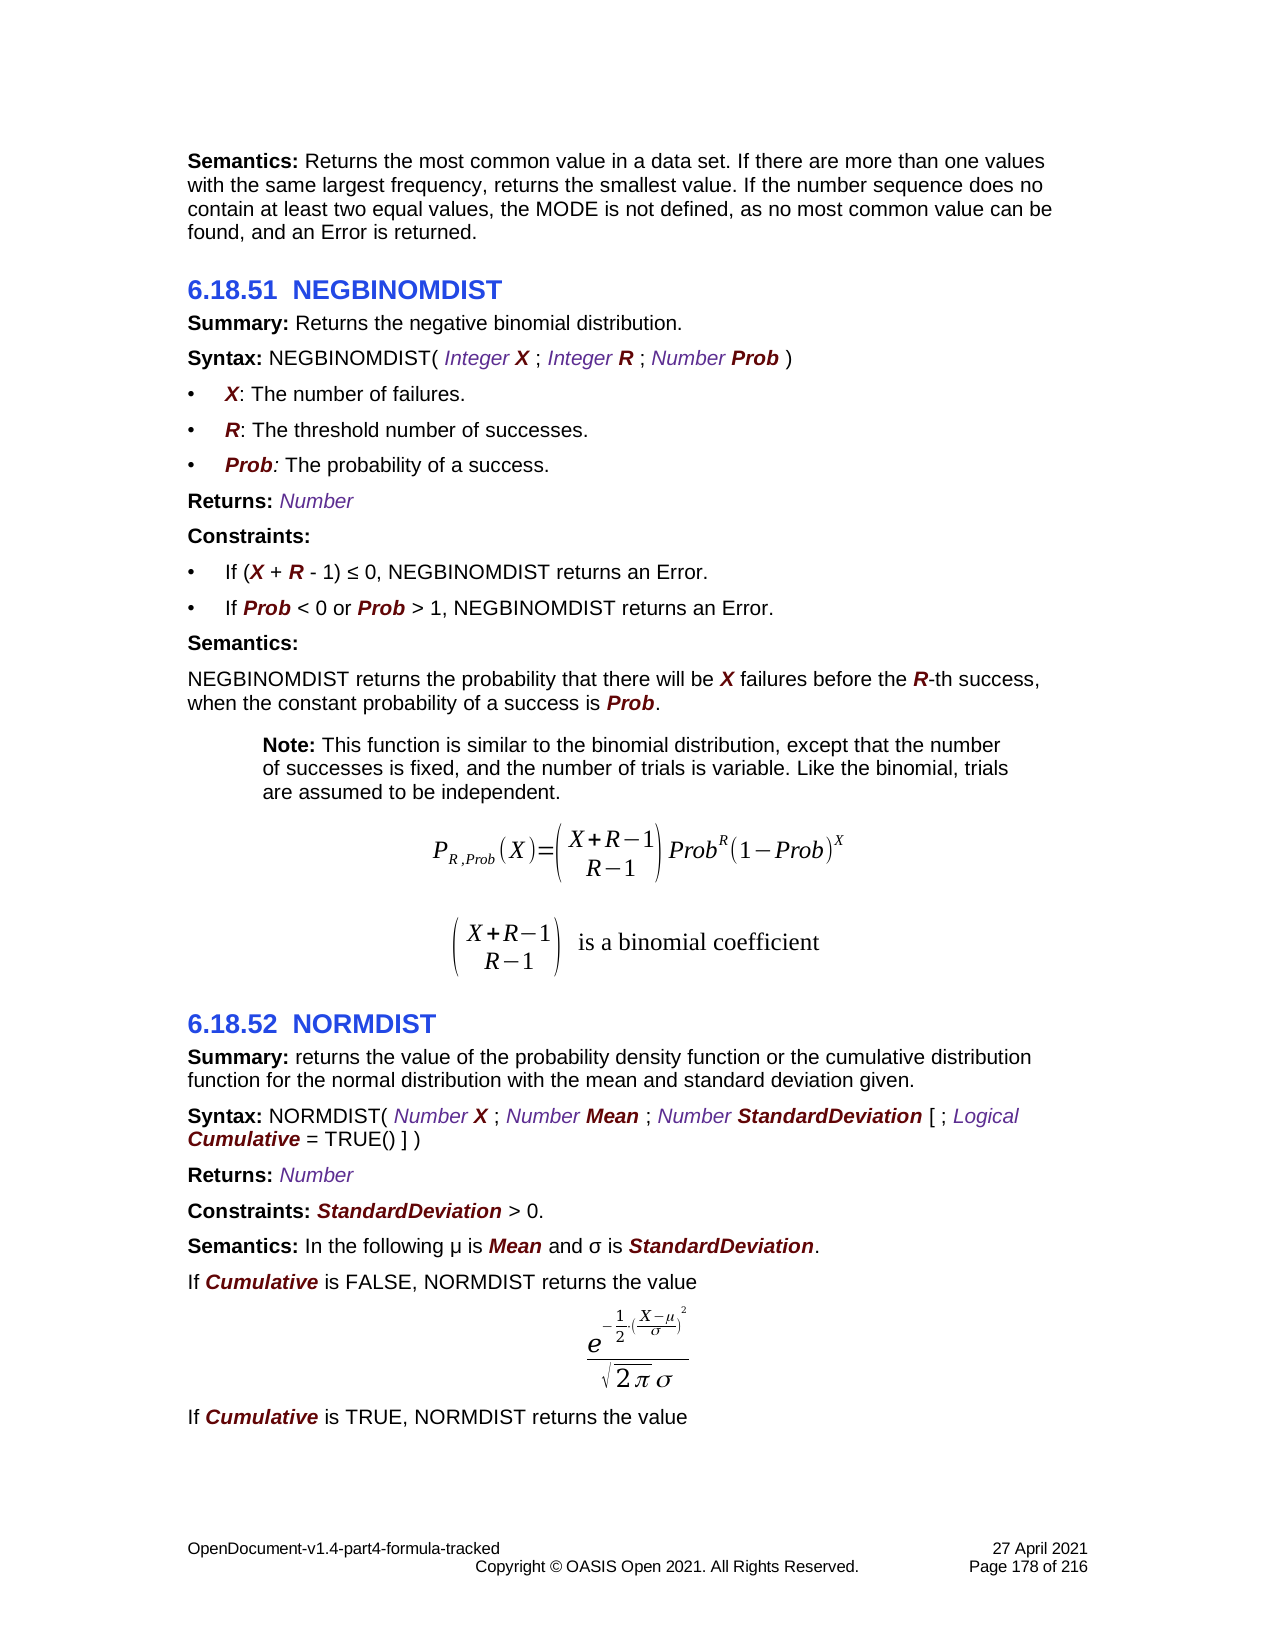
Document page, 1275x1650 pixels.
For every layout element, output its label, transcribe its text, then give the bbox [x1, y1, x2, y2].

text Semantics: [187, 632, 1088, 655]
text Semantics: In the following μ is Mean and σ is StandardDeviation. [187, 1235, 1088, 1258]
text Summary: Returns the negative binomial distribution. [187, 311, 1088, 335]
text Summary: returns the value of the probability density function or the cumulative distribution function for the normal distribution with the mean and standard deviation given. [187, 1045, 1088, 1092]
list If Prob < 0 or Prob > 1, NEGBINOMDIST returns an Error. [187, 596, 1088, 620]
text Returns: Number [187, 1163, 1088, 1187]
text Note: This function is similar to the binomial distribution, except that the number of successes is fixed, and the number of trials is variable. Like the binomial, trials are assumed to be independent. [262, 733, 1013, 804]
text Constraints: [187, 525, 1088, 548]
text NEGBINOMDIST returns the probability that there will be X failures before the R-th success, when the constant probability of a success is Prob. [187, 667, 1088, 714]
list If (X + R - 1) ≤ 0, NEGBINOMDIST returns an Error. [187, 561, 1088, 584]
text Constraints: StandardDeviation > 0. [187, 1199, 1088, 1223]
text If Cumulative is TRUE, NORMDIST returns the value [187, 1406, 1088, 1429]
list X: The number of failures. [187, 382, 1088, 406]
text Syntax: NORMDIST( Number X ; Number Mean ; Number StandardDeviation [ ; Logical Cumulative = TRUE() ] ) [187, 1104, 1088, 1151]
list R: The threshold number of successes. [187, 418, 1088, 442]
subtitle NEGBINOMDIST [187, 275, 1088, 305]
subtitle NORMDIST [187, 1009, 1088, 1039]
list Prob: The probability of a success. [187, 454, 1088, 477]
text If Cumulative is FALSE, NORMDIST returns the value [187, 1270, 1088, 1294]
text Returns: Number [187, 489, 1088, 513]
text Syntax: NEGBINOMDIST( Integer X ; Integer R ; Number Prob ) [187, 347, 1088, 370]
text Semantics: Returns the most common value in a data set. If there are more than one values with the same largest frequency, returns the smallest value. If the number sequence does no contain at least two equal values, the MODE is not defined, as no most common value can be found, and an Error is returned. [187, 150, 1088, 244]
